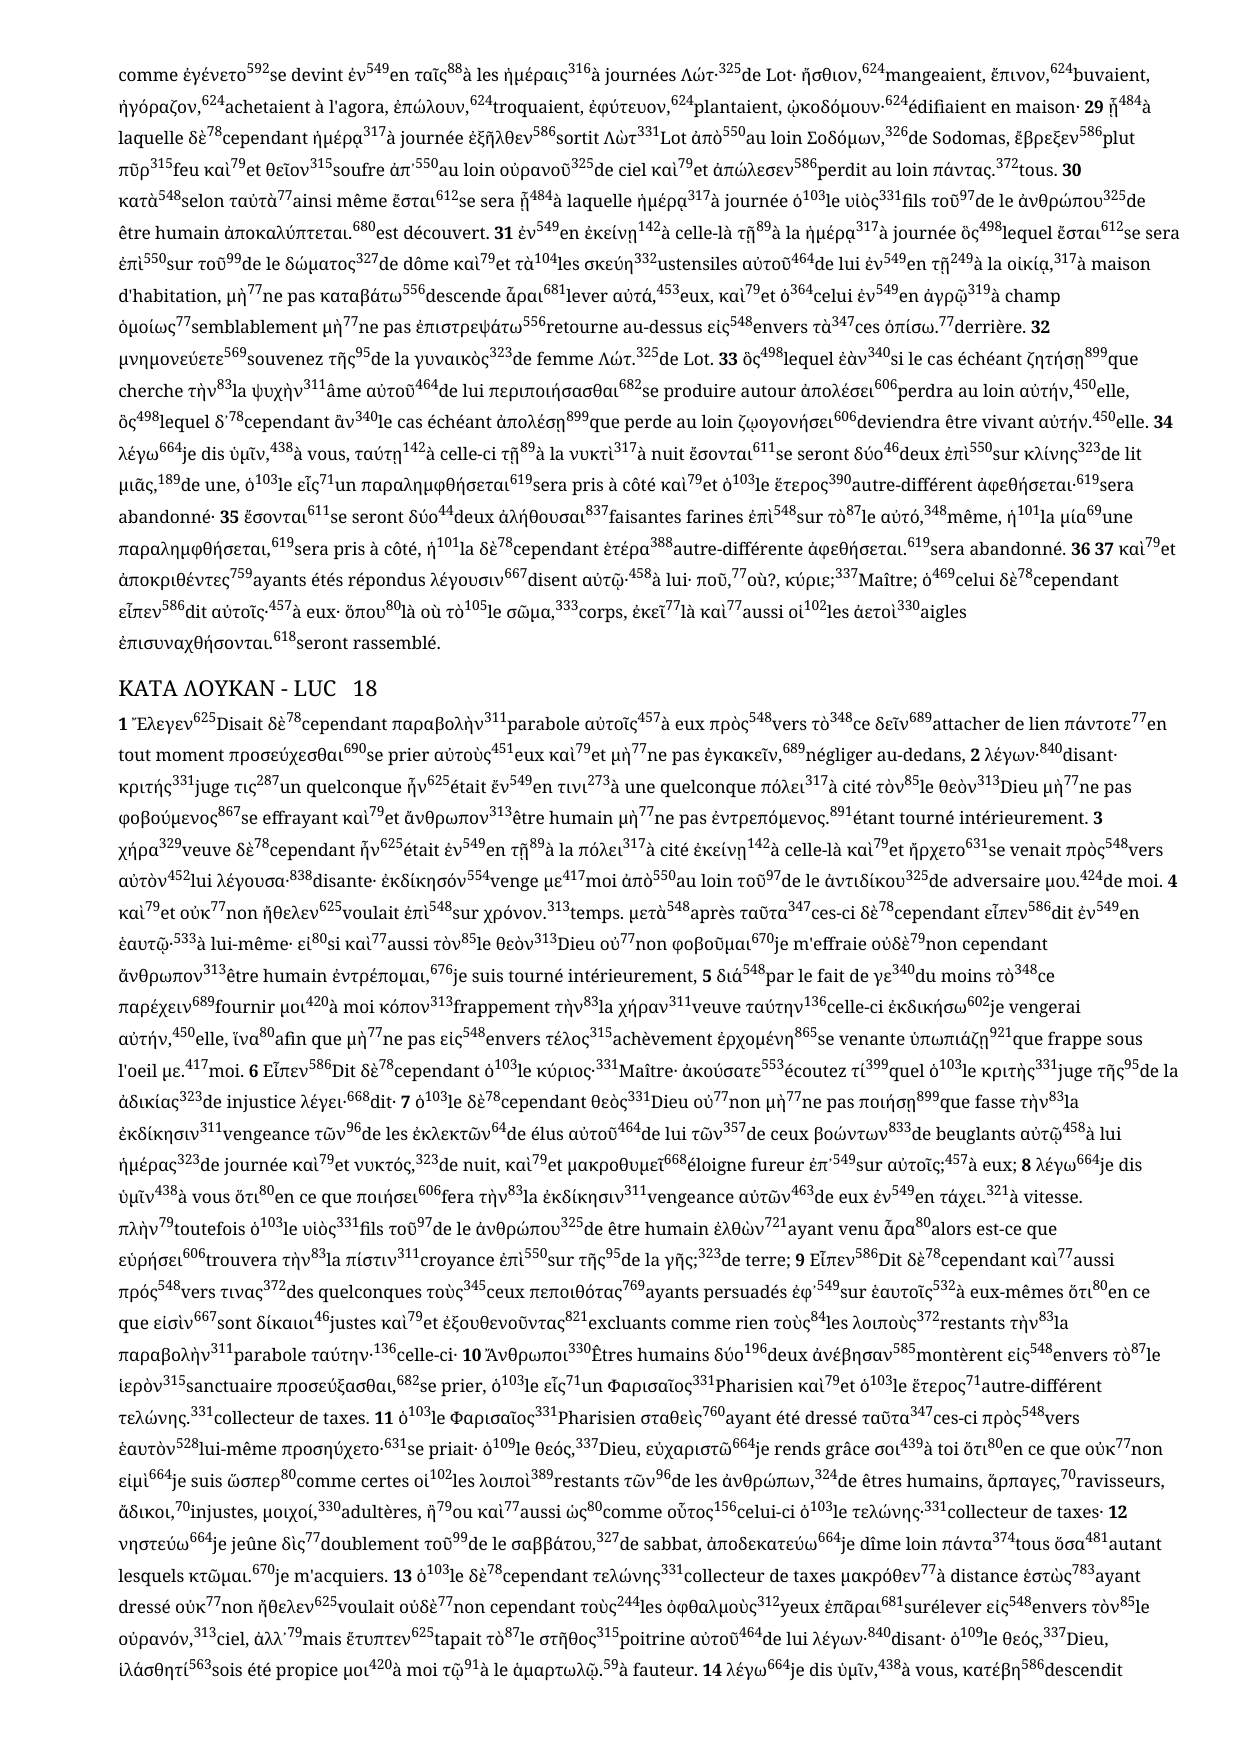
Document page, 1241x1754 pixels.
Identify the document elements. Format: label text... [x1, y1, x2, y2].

text 1 Ἔλεγεν625Disait δὲ78cependant παραβολὴν311parabole αὐτοῖς457à eux πρὸς548vers τὸ348ce δεῖν689attacher de lien πάντοτε77en tout moment προσεύχεσθαι690se prier αὐτοὺς451eux καὶ79et μὴ77ne pas ἐγκακεῖν,689négliger au-dedans, 2 λέγων·840disant· κριτής331juge τις287un quelconque ἦν625était ἔν549en τινι273à une quelconque πόλει317à cité τὸν85le θεὸν313Dieu μὴ77ne pas φοβούμενος867se effrayant καὶ79et ἄνθρωπον313être humain μὴ77ne pas ἐντρεπόμενος.891étant tourné intérieurement. 3 χήρα329veuve δὲ78cependant ἦν625était ἐν549en τῇ89à la πόλει317à cité ἐκείνῃ142à celle-là καὶ79et ἤρχετο631se venait πρὸς548vers αὐτὸν452lui λέγουσα·838disante· ἐκδίκησόν554venge με417moi ἀπὸ550au loin τοῦ97de le ἀντιδίκου325de adversaire μου.424de moi. 4 καὶ79et οὐκ77non ἤθελεν625voulait ἐπὶ548sur χρόνον.313temps. μετὰ548après ταῦτα347ces-ci δὲ78cependant εἶπεν586dit ἐν549en ἑαυτῷ·533à lui-même· εἰ80si καὶ77aussi τὸν85le θεὸν313Dieu οὐ77non φοβοῦμαι670je m'effraie οὐδὲ79non cependant ἄνθρωπον313être humain ἐντρέπομαι,676je suis tourné intérieurement, 5 διά548par le fait de γε340du moins τὸ348ce παρέχειν689fournir μοι420à moi κόπον313frappement τὴν83la χήραν311veuve ταύτην136celle-ci ἐκδικήσω602je vengerai αὐτήν,450elle, ἵνα80afin que μὴ77ne pas εἰς548envers τέλος315achèvement ἐρχομένη865se venante ὑπωπιάζῃ921que frappe sous l'oeil με.417moi. 6 Εἶπεν586Dit δὲ78cependant ὁ103le κύριος·331Maître· ἀκούσατε553écoutez τί399quel ὁ103le κριτὴς331juge τῆς95de la ἀδικίας323de injustice λέγει·668dit· 7 ὁ103le δὲ78cependant θεὸς331Dieu οὐ77non μὴ77ne pas ποιήσῃ899que fasse τὴν83la ἐκδίκησιν311vengeance τῶν96de les ἐκλεκτῶν64de élus αὐτοῦ464de lui τῶν357de ceux βοώντων833de beuglants αὐτῷ458à lui ἡμέρας323de journée καὶ79et νυκτός,323de nuit, καὶ79et μακροθυμεῖ668éloigne fureur ἐπ᾽549sur αὐτοῖς;457à eux; 8 λέγω664je dis ὑμῖν438à vous ὅτι80en ce que ποιήσει606fera τὴν83la ἐκδίκησιν311vengeance αὐτῶν463de eux ἐν549en τάχει.321à vitesse. πλὴν79toutefois ὁ103le υἱὸς331fils τοῦ97de le ἀνθρώπου325de être humain ἐλθὼν721ayant venu ἆρα80alors est-ce que εὑρήσει606trouvera τὴν83la πίστιν311croyance ἐπὶ550sur τῆς95de la γῆς;323de terre; 9 Εἶπεν586Dit δὲ78cependant καὶ77aussi πρός548vers τινας372des quelconques τοὺς345ceux πεποιθότας769ayants persuadés ἐφ᾽549sur ἑαυτοῖς532à eux-mêmes ὅτι80en ce que εἰσὶν667sont δίκαιοι46justes καὶ79et ἐξουθενοῦντας821excluants comme rien τοὺς84les λοιποὺς372restants τὴν83la παραβολὴν311parabole ταύτην·136celle-ci· 10 Ἄνθρωποι330Êtres humains δύο196deux ἀνέβησαν585montèrent εἰς548envers τὸ87le ἱερὸν315sanctuaire προσεύξασθαι,682se prier, ὁ103le εἷς71un Φαρισαῖος331Pharisien καὶ79et ὁ103le ἕτερος71autre-différent τελώνης.331collecteur de taxes. 11 ὁ103le Φαρισαῖος331Pharisien σταθεὶς760ayant été dressé ταῦτα347ces-ci πρὸς548vers ἑαυτὸν528lui-même προσηύχετο·631se priait· ὁ109le θεός,337Dieu, εὐχαριστῶ664je rends grâce σοι439à toi ὅτι80en ce que οὐκ77non εἰμὶ664je suis ὥσπερ80comme certes οἱ102les λοιποὶ389restants τῶν96de les ἀνθρώπων,324de êtres humains, ἅρπαγες,70ravisseurs, ἄδικοι,70injustes, μοιχοί,330adultères, ἢ79ou καὶ77aussi ὡς80comme οὗτος156celui-ci ὁ103le τελώνης·331collecteur de taxes· 12 νηστεύω664je jeûne δὶς77doublement τοῦ99de le σαββάτου,327de sabbat, ἀποδεκατεύω664je dîme loin πάντα374tous ὅσα481autant lesquels κτῶμαι.670je m'acquiers. 13 ὁ103le δὲ78cependant τελώνης331collecteur de taxes μακρόθεν77à distance ἑστὼς783ayant dressé οὐκ77non ἤθελεν625voulait οὐδὲ77non cependant τοὺς244les ὀφθαλμοὺς312yeux ἐπᾶραι681surélever εἰς548envers τὸν85le οὐρανόν,313ciel, ἀλλ᾽79mais ἔτυπτεν625tapait τὸ87le στῆθος315poitrine αὐτοῦ464de lui λέγων·840disant· ὁ109le θεός,337Dieu, ἱλάσθητί563sois été propice μοι420à moi τῷ91à le ἁμαρτωλῷ.59à fauteur. 14 λέγω664je dis ὑμῖν,438à vous, κατέβη586descendit οὗτος364celui-ci δεδικαιωμένος813ayant été justifié εἰς548envers τὸν85le οἶκον313maison αὐτοῦ464de lui παρ᾽548à côté ἐκεῖνον·346celui-là· ὅτι80en ce que πᾶς390tout ὁ364celui ὑψῶν840haussant ἑαυτὸν528lui-même ταπεινωθήσεται,619sera baissé, ὁ364celui δὲ78cependant ταπεινῶν840baissant ἑαυτὸν528lui-même ὑψωθήσεται.619sera haussé. 15 Προσέφερον624Apportaient δὲ78cependant αὐτῷ458à lui καὶ77aussi τὰ86les βρέφη314bébés ἵνα80afin que αὐτῶν465de eux ἅπτηται·927que se touche· ἰδόντες720ayants vus δὲ78cependant οἱ102les μαθηταὶ330disciples ἐπετίμων624survalorisaient αὐτοῖς.457à eux. 16 ὁ103le δὲ78cependant Ἰησοῦς331Iésous προσεκαλέσατο592se appela auprès αὐτὰ453eux λέγων·840disant· ἄφετε553abandonnez τὰ86les παιδία314petits enfants ἔρχεσθαι690se venir πρός548vers με417moi καὶ79et μὴ77ne pas κωλύετε569empêchez αὐτά,453eux, τῶν98de les γὰρ79car τοιούτων359de tels ἐστὶν668est ἡ101la βασιλεία329royauté τοῦ97de le θεοῦ.325de Dieu. 17 ἀμὴν304amen λέγω664je dis ὑμῖν,438à vous, ὃς498lequel ἂν340le cas échéant μὴ77ne pas δέξηται905que se accepte τὴν83la βασιλείαν311royauté τοῦ97de le θεοῦ325de Dieu ὡς80comme παιδίον,333petit enfant, οὐ77non μὴ77ne pas εἰσέλθῃ899que vienne à l'intérieur εἰς548envers αὐτήν.450elle. 18 Καὶ79Et ἐπηρώτησέν586demanda sur τις287un quelconque αὐτὸν452lui ἄρχων331chef λέγων·840disant· διδάσκαλε337enseignant ἀγαθέ,27bon, τί399quel ποιήσας721ayant fait ζωὴν311vie αἰώνιον2éternelle κληρονομήσω;602je hériterai; 19 εἶπεν586dit δὲ78cependant αὐτῷ458à lui ὁ103le Ἰησοῦς·331Iésous· τί399quel με417moi λέγεις666tu dis ἀγαθόν;53bon; οὐδεὶς390aucun ἀγαθὸς47bon εἰ551si μὴ77ne pas εἷς197un ὁ103le θεός.331Dieu. 20 τὰς82les ἐντολὰς310commandements οἶδας·640tu as su· μὴ77ne pas μοιχεύσῃς,897que tu adultères, μὴ77ne pas φονεύσῃς,897que tu meurtrisses, μὴ77ne pas κλέψῃς,897que tu voles, μὴ77ne pas ψευδομαρτυρήσῃς,897que tu témoignes faussement, τίμα570valorise τὸν85le πατέρα313père σου442de toi καὶ79et τὴν83la μητέρα.311mère. 21 ὁ469celui δὲ78cependant εἶπεν·586dit· ταῦτα347ces-ci πάντα270tous ἐφύλαξα582je gardiennai ἐκ550hors νεότητος323de jeunesse μου.424de moi. 22 ἀκούσας721ayant écouté δὲ78cependant ὁ103le Ἰησοῦς331Iésous εἶπεν586dit αὐτῷ·458à lui· ἔτι77encore ἕν73un σοι439à toi λείπει·668laisse· πάντα374tous ὅσα481autant lesquels ἔχεις666tu as πώλησον554troque καὶ79et διάδος554distribue πτωχοῖς,58à pauvres, καὶ79et ἕξεις604tu auras θησαυρὸν313trésor ἐν549en [τοῖς]90[à les] οὐρανοῖς,318à cieux, καὶ79et δεῦρο77viens ici ἀκολούθει570suis μοι.420à moi. 23 ὁ469celui δὲ78cependant ἀκούσας721ayant écouté ταῦτα347ces-ci περίλυπος47triste autour ἐγενήθη·600fut devenu· ἦν625était γὰρ79car πλούσιος47riche σφόδρα.77véhémentement. 24 Ἰδὼν721Ayant vu δὲ78cependant αὐτὸν452lui ὁ103le Ἰησοῦς331Iésous [περίλυπον4[triste autour γενόμενον]728se ayant devenu] εἶπεν·586dit· πῶς77comment? δυσκόλως77difficilement οἱ363ceux τὰ86les χρήματα314choses de besoins ἔχοντες839ayants εἰς548envers τὴν83la βασιλείαν311royauté τοῦ97de le θεοῦ325de Dieu εἰσπορεύονται·673se vont à l'intérieur· 25 εὐκοπώτερον49plus facile γάρ79car ἐστιν668est κάμηλον313chameau διὰ550par τρήματος327de trou βελόνης323de pointe d'aiguille εἰσελθεῖν681venir à l'intérieur ἢ79ou πλούσιον53riche εἰς548envers τὴν83la βασιλείαν311royauté τοῦ97de le θεοῦ325de Dieu εἰσελθεῖν.681venir à l'intérieur. 26 εἶπαν585dirent δὲ78cependant οἱ468ceux ἀκούσαντες·720ayants écoutés· καὶ79et τίς410quel δύναται674se peut σωθῆναι;683être sauvé; 27 ὁ469celui δὲ78cependant εἶπεν·586dit· τὰ104les ἀδύνατα72impuissants παρὰ549à côté ἀνθρώποις318à êtres humains δυνατὰ48puissants παρὰ549à côté τῷ91à le θεῷ319à Dieu ἐστιν.668est. 28 Εἶπεν586Dit δὲ78cependant ὁ103le Πέτρος·331Pierre· ἰδοὺ306voici ἡμεῖς430nous ἀφέντες720ayants abandonnés τὰ246les ἴδια116en propres ἠκολουθήσαμέν581nous suivîmes σοι.439à toi. 29 ὁ469celui δὲ78cependant εἶπεν586dit αὐτοῖς·457à eux· ἀμὴν304amen λέγω664je dis ὑμῖν438à vous ὅτι80en ce que οὐδείς390aucun ἐστιν668est ὃς498lequel ἀφῆκεν586abandonna οἰκίαν311maison d'habitation ἢ79ou γυναῖκα311femme ἢ79ou ἀδελφοὺς312frères ἢ79ou γονεῖς312parents géniteurs ἢ79ou τέκνα314enfants ἕνεκεν552à cause τῆς95de la βασιλείας323de royauté τοῦ97de le θεοῦ,325de Dieu, 30 ὃς498lequel οὐχὶ77non pas μὴ77ne pas [ἀπο]λάβῃ899que reçoive loin πολλαπλασίονα5multipliement ἐν549en τῷ91à le καιρῷ319à moment τούτῳ144à celui-ci καὶ79et ἐν549en τῷ91à le αἰῶνι319à ère τῷ352à celui ἐρχομένῳ855à se venant ζωὴν311vie αἰώνιον.2éternelle. 31 Παραλαβὼν721Ayant pris à côté δὲ78cependant τοὺς84les δώδεκα52douze εἶπεν586dit πρὸς548vers αὐτούς·451eux· ἰδοὺ306voici ἀναβαίνομεν663nous montons εἰς548envers Ἰερουσαλήμ,311Ierousalem, καὶ79et τελεσθήσεται619sera achevé πάντα288tous τὰ365ces γεγραμμένα814ayants étés graphés διὰ550par τῶν96de les προφητῶν324de prophètes τῷ91à le υἱῷ319à fils τοῦ97de le ἀνθρώπου·325de être humain· 32 παραδοθήσεται619sera livré γὰρ79car τοῖς92à les ἔθνεσιν320à ethnies καὶ79et ἐμπαιχθήσεται619sera enjoué καὶ79et ὑβρισθήσεται619sera brutalisé καὶ79et ἐμπτυσθήσεται619sera craché envers 33 καὶ79et μαστιγώσαντες720ayants fouettés ἀποκτενοῦσιν605tueront catégoriquement αὐτόν,452lui, καὶ79et τῇ89à la ἡμέρᾳ317à journée τῇ89à la τρίτῃ206à troisième ἀναστήσεται.612se redressera. 34 καὶ79et αὐτοὶ468eux οὐδὲν375aucun τούτων359de ces-ci συνῆκαν585comprirent καὶ79et ἦν625était τὸ105le ῥῆμα333oral τοῦτο158ce-ci κεκρυμμένον815ayant été caché ἀπ᾽550au loin αὐτῶν463de eux καὶ79et οὐκ77non ἐγίνωσκον624connaissaient τὰ347ces λεγόμενα.876étants dits. 35 Ἐγένετο592Se devint δὲ78cependant ἐν549en τῷ354à ce ἐγγίζειν689approcher αὐτὸν452lui εἰς548envers Ἰεριχὼ311Iéricho τυφλός71aveugle τις287un quelconque ἐκάθητο631se était assis παρὰ548à côté τὴν83la ὁδὸν311chemin ἐπαιτῶν.840quémandant. 36 ἀκούσας721ayant écouté δὲ78cependant ὄχλου325de foule διαπορευομένου861de se allant à travers ἐπυνθάνετο631se enquérait τί412quel εἴη700que soit τοῦτο.366ce-ci. 37 ἀπήγγειλαν585rapportèrent annonce δὲ78cependant αὐτῷ458à lui ὅτι80en ce que Ἰησοῦς331Iésous ὁ103le Ναζωραῖος331Nazoréen παρέρχεται.674se passe à côté. 38 καὶ79et ἐβόησεν586beugla λέγων·840disant· Ἰησοῦ337Iésous υἱὲ337fils Δαυίδ,325de Dauid, ἐλέησόν554fais miséricorde με.417moi. 39 καὶ79et οἱ363ceux προάγοντες839menants devant ἐπετίμων624survalorisaient αὐτῷ458à lui ἵνα80afin que σιγήσῃ,899que garde le silence, αὐτὸς469lui δὲ78cependant πολλῷ380à nombreux μᾶλλον77davantage ἔκραζεν·625croassait· υἱὲ337fils Δαυίδ,325de Dauid, ἐλέησόν554fais miséricorde με.417moi. 40 σταθεὶς760ayant été dressé δὲ78cependant ὁ103le Ἰησοῦς331Iésous ἐκέλευσεν586ordonna αὐτὸν452lui ἀχθῆναι683être conduit πρὸς548vers αὐτόν.452lui. ἐγγίσαντος716de ayant approché δὲ78cependant αὐτοῦ464de lui ἐπηρώτησεν586demanda sur αὐτόν·452lui· 41 τί399quel σοι439à toi θέλεις666tu veux ποιήσω;895que je fasse; ὁ469celui δὲ78cependant εἶπεν·586dit· κύριε,337Maître, ἵνα80afin que ἀναβλέψω.895que je regarde de bas en haut. 42 καὶ79et ὁ103le Ἰησοῦς331Iésous εἶπεν586dit αὐτῷ·458à lui· ἀνάβλεψον·554regarde de bas en haut· ἡ101la πίστις329croyance σου442de toi σέσωκέν642a sauvé σε.437toi. 43 καὶ79et παραχρῆμα77instantanément ἀνέβλεψεν586regarda de bas en haut καὶ79et ἠκολούθει625suivait αὐτῷ458à lui δοξάζων840glorifiant τὸν85le θεόν.313Dieu. καὶ79et πᾶς287tout ὁ103le λαὸς331peuple ἰδὼν721ayant vu ἔδωκεν586donna αἶνον313louange τῷ91à le θεῷ.319à Dieu. [118, 707, 1181, 1682]
text 1 Εἶπεν586Dit δὲ78cependant πρὸς548vers τοὺς84les μαθητὰς312disciples αὐτοῦ·464de lui· ἀνένδεκτόν49inacceptable ἐστιν668est τοῦ360de ce τὰ86les σκάνδαλα314scandales μὴ77ne pas ἐλθεῖν,681venir, πλὴν79toutefois οὐαὶ304Ouai δι᾽550par οὗ492de lequel ἔρχεται·674se vient· 2 λυσιτελεῖ668est avantageux finalement αὐτῷ458à lui εἰ80si λίθος331pierre μυλικὸς22meulière περίκειται674se couche autour περὶ548autour τὸν85le τράχηλον313cou αὐτοῦ464de lui καὶ79et ἔρριπται654a été flanqué εἰς548envers τὴν83la θάλασσαν311mer ἢ79ou ἵνα80afin que σκανδαλίσῃ899que scandalise τῶν96de les μικρῶν64de petits τούτων149de ceux-ci ἕνα.53un. 3 προσέχετε569attenez ἑαυτοῖς.519à vous-mêmes. Ἐὰν80Si le cas échéant ἁμάρτῃ899que faute ὁ103le ἀδελφός331frère σου442de toi ἐπιτίμησον554survalorise αὐτῷ,458à lui, καὶ79et ἐὰν80si le cas échéant μετανοήσῃ899que transintellige ἄφες554abandonne αὐτῷ.458à lui. 4 καὶ79et ἐὰν80si le cas échéant ἑπτάκις77sept fois τῆς95de la ἡμέρας323de journée ἁμαρτήσῃ899que faute εἰς548envers σὲ437toi καὶ79et ἑπτάκις77sept fois ἐπιστρέψῃ899que retourne au-dessus πρὸς548vers σὲ437toi λέγων·840disant· μετανοῶ,664je transintellige, ἀφήσεις604tu abandonneras αὐτῷ.458à lui. 5 Καὶ79Et εἶπαν585dirent οἱ102les ἀπόστολοι330envoyés τῷ91à le κυρίῳ·319à Maître· πρόσθες554appose ἡμῖν419à nous πίστιν.311croyance. 6 εἶπεν586dit δὲ78cependant ὁ103le κύριος·331Maître· εἰ80si ἔχετε665vous avez πίστιν311croyance ὡς80comme κόκκον313grain σινάπεως,327de sinapis, ἐλέγετε622vous disiez ἂν340le cas échéant τῇ89à la συκαμίνῳ317à sycamine [ταύτῃ]·142[à celle-ci]· ἐκριζώθητι563sois déraciné καὶ79et φυτεύθητι563sois planté ἐν549en τῇ89à la θαλάσσῃ·317à mer· καὶ79et ὑπήκουσεν586écouta en soumission ἂν340le cas échéant ὑμῖν.438à vous. 7 Τίς410Quel δὲ78cependant ἐξ550hors ὑμῶν441de vous δοῦλον313mâle esclave ἔχων840ayant ἀροτριῶντα822labourant en araire ἢ79ou ποιμαίνοντα,822bergeant, ὃς498lequel εἰσελθόντι713à ayant venu à l'intérieur ἐκ550hors τοῦ97de le ἀγροῦ325de champ ἐρεῖ606dira αὐτῷ·458à lui· εὐθέως77directement παρελθὼν721ayant passé à côté ἀνάπεσε,554tombe de bas en haut, 8 ἀλλ᾽79mais οὐχὶ340non pas ἐρεῖ606dira αὐτῷ·458à lui· ἑτοίμασον554prépare τί399quel δειπνήσω895que je dîne καὶ79et περιζωσάμενος740se ayant ceint autour διακόνει570sers μοι420à moi ἕως80jusqu'à ce que φάγω895que je mange καὶ79et πίω,895que je boive, καὶ79et μετὰ548après ταῦτα347ces-ci φάγεσαι610tu te mangeras καὶ79et πίεσαι610tu te boiras σύ;448toi; 9 μὴ340ne pas ἔχει668a χάριν311grâce τῷ91à le δούλῳ319à mâle esclave ὅτι80en ce que ἐποίησεν586fit τὰ347ces διαταχθέντα;745ayants étés ordonnés au-travers; 10 οὕτως77ainsi καὶ77aussi ὑμεῖς,447vous, ὅταν80lorsque le cas échéant ποιήσητε896que vous fassiez πάντα374tous τὰ347ces διαταχθέντα745ayants étés ordonnés au-travers ὑμῖν,438à vous, λέγετε569dites ὅτι80en ce que δοῦλοι330mâles esclaves ἀχρεῖοί21sans nécessités ἐσμεν,663nous sommes, ὃ482lequel ὠφείλομεν620nous devions ποιῆσαι681faire πεποιήκαμεν.637nous avons fait. 11 Καὶ79Et ἐγένετο592se devint ἐν549en τῷ354à ce πορεύεσθαι690se aller εἰς548envers Ἰερουσαλὴμ311Ierousalem καὶ79et αὐτὸς469lui διήρχετο631se passait à travers διὰ548par le fait de μέσον55au milieu Σαμαρείας323de Samareia καὶ79et Γαλιλαίας.323de Galilée. 12 Καὶ79Et εἰσερχομένου861de se venant à l'intérieur αὐτοῦ464de lui εἴς548envers τινα267une quelconque κώμην311village ἀπήντησαν585vinrent de loin à la rencontre [αὐτῷ]458[à lui] δέκα196dix λεπροὶ21lépreux ἄνδρες,330hommes, οἳ497lesquels ἔστησαν585dressèrent πόρρωθεν77loin en avant 13 καὶ79et αὐτοὶ468eux ἦραν585levèrent φωνὴν311son de voix λέγοντες·839disants· Ἰησοῦ337Iésous ἐπιστάτα,337Supérieur, ἐλέησον554fais miséricorde ἡμᾶς.416nous. 14 καὶ79et ἰδὼν721ayant vu εἶπεν586dit αὐτοῖς·457à eux· πορευθέντες759ayants étés allés ἐπιδείξατε553montrez sûrement ἑαυτοὺς515vous-mêmes τοῖς90à les ἱερεῦσιν.318à sacrificateurs. καὶ79et ἐγένετο592se devint ἐν549en τῷ354à ce ὑπάγειν689diriger en arrière αὐτοὺς451eux ἐκαθαρίσθησαν.599furent purifié. 15 Εἷς71Un δὲ78cependant ἐξ550hors αὐτῶν,463de eux, ἰδὼν721ayant vu ὅτι80en ce que ἰάθη,600fut guéri, ὑπέστρεψεν586retourna en arrière μετὰ550avec φωνῆς323de son de voix μεγάλης14de grande δοξάζων840glorifiant τὸν85le θεόν,313Dieu, 16 καὶ79et ἔπεσεν586tomba ἐπὶ548sur πρόσωπον315face παρὰ548à côté τοὺς84les πόδας312pieds αὐτοῦ464de lui εὐχαριστῶν840rendant grâce αὐτῷ·458à lui· καὶ79et αὐτὸς469lui ἦν625était Σαμαρίτης.331Samaritain. 17 ἀποκριθεὶς760ayant été répondu δὲ78cependant ὁ103le Ἰησοῦς331Iésous εἶπεν·586dit· οὐχὶ340non pas οἱ102les δέκα70dix ἐκαθαρίσθησαν;599furent purifié; οἱ102les δὲ78cependant ἐννέα70neuf ποῦ;77où?; 18 οὐχ77non εὑρέθησαν599furent trouvé ὑποστρέψαντες720ayants retournés en arrière δοῦναι681donner δόξαν311gloire τῷ91à le θεῷ319à Dieu εἰ551si μὴ77ne pas ὁ103le ἀλλογενὴς71allogène οὗτος;156celui-ci; 19 καὶ79et εἶπεν586dit αὐτῷ·458à lui· ἀναστὰς721ayant redressé πορεύου·574te va· ἡ101la πίστις329croyance σου442de toi σέσωκέν642a sauvé σε.437toi. 20 Ἐπερωτηθεὶς760Ayant été demandé sur δὲ78cependant ὑπὸ550sous τῶν96de les Φαρισαίων324de Pharisiens πότε77quand ἔρχεται674se vient ἡ101la βασιλεία329royauté τοῦ97de le θεοῦ325de Dieu ἀπεκρίθη600fut répondu αὐτοῖς457à eux καὶ79et εἶπεν·586dit· οὐκ77non ἔρχεται674se vient ἡ101la βασιλεία329royauté τοῦ97de le θεοῦ325de Dieu μετὰ550avec παρατηρήσεως,323de action d’épier, 21 οὐδὲ79non cependant ἐροῦσιν·605diront· ἰδοὺ306voici ὧδε77ici ἤ·79ou· ἐκεῖ,77là, ἰδοὺ306voici γὰρ79car ἡ101la βασιλεία329royauté τοῦ97de le θεοῦ325de Dieu ἐντὸς552intérieurement ὑμῶν441de vous ἐστιν.668est. 22 Εἶπεν586Dit δὲ78cependant πρὸς548vers τοὺς84les μαθητάς·312disciples· ἐλεύσονται611se viendront ἡμέραι328journées ὅτε77lorsque ἐπιθυμήσετε603vous désirerez en fureur μίαν51une τῶν94de les ἡμερῶν322de journées τοῦ97de le υἱοῦ325de fils τοῦ97de le ἀνθρώπου325de être humain ἰδεῖν681voir καὶ79et οὐκ77non ὄψεσθε.609vous vous verrez. 23 καὶ79et ἐροῦσιν605diront ὑμῖν·438à vous· ἰδοὺ306voici ἐκεῖ,77là, [ἤ·]79[ou·] ἰδοὺ306voici ὧδε·77ici· μὴ77ne pas ἀπέλθητε896que vous éloigniez μηδὲ79ni cependant διώξητε.896que vous poursuiviez. 24 ὥσπερ80comme certes γὰρ79car ἡ101la ἀστραπὴ329éclair ἀστράπτουσα838éclairante ἐκ550hors τῆς356de celle ὑπὸ548sous τὸν85le οὐρανὸν313ciel εἰς548envers τὴν344celle ὑπ᾽548sous οὐρανὸν313ciel λάμπει,668brille, οὕτως77ainsi ἔσται612se sera ὁ103le υἱὸς331fils τοῦ97de le ἀνθρώπου325de être humain [ἐν549[en τῇ89à la ἡμέρᾳ317à journée αὐτοῦ].464de lui]. 25 πρῶτον77premièrement δὲ78cependant δεῖ668attache de lien αὐτὸν452lui πολλὰ374nombreux παθεῖν681souffrir καὶ79et ἀποδοκιμασθῆναι683être éprouvé en rejet ἀπὸ550au loin τῆς95de la γενεᾶς323de génération ταύτης.148de celle-ci. 26 καὶ79et καθὼς77de haut en bas comme ἐγένετο592se devint ἐν549en ταῖς88à les ἡμέραις316à journées Νῶε,325de Noé, οὕτως77ainsi ἔσται612se sera καὶ77aussi ἐν549en ταῖς88à les ἡμέραις316à journées τοῦ97de le υἱοῦ325de fils τοῦ97de le ἀνθρώπου·325de être humain· 27 ἤσθιον,624mangeaient, ἔπινον,624buvaient, ἐγάμουν,624mariaient, ἐγαμίζοντο,635étaient donné en mariage, ἄχρι552jusqu'à l'extrémité ἧς148de laquelle ἡμέρας323de journée εἰσῆλθεν586vint à l'intérieur Νῶε331Noé εἰς548envers τὴν83la κιβωτὸν311arche καὶ79et ἦλθεν586vint ὁ103le κατακλυσμὸς331cataclysme καὶ79et ἀπώλεσεν586perdit au loin πάντας.372tous. 28 Ὁμοίως77Semblablement καθὼς77de haut en bas comme ἐγένετο592se devint ἐν549en ταῖς88à les ἡμέραις316à journées Λώτ·325de Lot· ἤσθιον,624mangeaient, ἔπινον,624buvaient, ἠγόραζον,624achetaient à l'agora, ἐπώλουν,624troquaient, ἐφύτευον,624plantaient, ᾠκοδόμουν·624édifiaient en maison· 29 ᾗ484à laquelle δὲ78cependant ἡμέρᾳ317à journée ἐξῆλθεν586sortit Λὼτ331Lot ἀπὸ550au loin Σοδόμων,326de Sodomas, ἔβρεξεν586plut πῦρ315feu καὶ79et θεῖον315soufre ἀπ᾽550au loin οὐρανοῦ325de ciel καὶ79et ἀπώλεσεν586perdit au loin πάντας.372tous. 30 κατὰ548selon ταὐτὰ77ainsi même ἔσται612se sera ᾗ484à laquelle ἡμέρᾳ317à journée ὁ103le υἱὸς331fils τοῦ97de le ἀνθρώπου325de être humain ἀποκαλύπτεται.680est découvert. 31 ἐν549en ἐκείνῃ142à celle-là τῇ89à la ἡμέρᾳ317à journée ὃς498lequel ἔσται612se sera ἐπὶ550sur τοῦ99de le δώματος327de dôme καὶ79et τὰ104les σκεύη332ustensiles αὐτοῦ464de lui ἐν549en τῇ249à la οἰκίᾳ,317à maison d'habitation, μὴ77ne pas καταβάτω556descende ἆραι681lever αὐτά,453eux, καὶ79et ὁ364celui ἐν549en ἀγρῷ319à champ ὁμοίως77semblablement μὴ77ne pas ἐπιστρεψάτω556retourne au-dessus εἰς548envers τὰ347ces ὀπίσω.77derrière. 32 μνημονεύετε569souvenez τῆς95de la γυναικὸς323de femme Λώτ.325de Lot. 33 ὃς498lequel ἐὰν340si le cas échéant ζητήσῃ899que cherche τὴν83la ψυχὴν311âme αὐτοῦ464de lui περιποιήσασθαι682se produire autour ἀπολέσει606perdra au loin αὐτήν,450elle, ὃς498lequel δ᾽78cependant ἂν340le cas échéant ἀπολέσῃ899que perde au loin ζῳογονήσει606deviendra être vivant αὐτήν.450elle. 34 λέγω664je dis ὑμῖν,438à vous, ταύτῃ142à celle-ci τῇ89à la νυκτὶ317à nuit ἔσονται611se seront δύο46deux ἐπὶ550sur κλίνης323de lit μιᾶς,189de une, ὁ103le εἷς71un παραλημφθήσεται619sera pris à côté καὶ79et ὁ103le ἕτερος390autre-différent ἀφεθήσεται·619sera abandonné· 35 ἔσονται611se seront δύο44deux ἀλήθουσαι837faisantes farines ἐπὶ548sur τὸ87le αὐτό,348même, ἡ101la μία69une παραλημφθήσεται,619sera pris à côté, ἡ101la δὲ78cependant ἑτέρα388autre-différente ἀφεθήσεται.619sera abandonné. 36 37 καὶ79et ἀποκριθέντες759ayants étés répondus λέγουσιν667disent αὐτῷ·458à lui· ποῦ,77où?, κύριε;337Maître; ὁ469celui δὲ78cependant εἶπεν586dit αὐτοῖς·457à eux· ὅπου80là où τὸ105le σῶμα,333corps, ἐκεῖ77là καὶ77aussi οἱ102les ἀετοὶ330aigles ἐπισυναχθήσονται.618seront rassemblé. [118, 59, 1181, 655]
text ΚΑΤΑ ΛΟΥΚΑΝ - LUC 18 [118, 673, 1181, 703]
